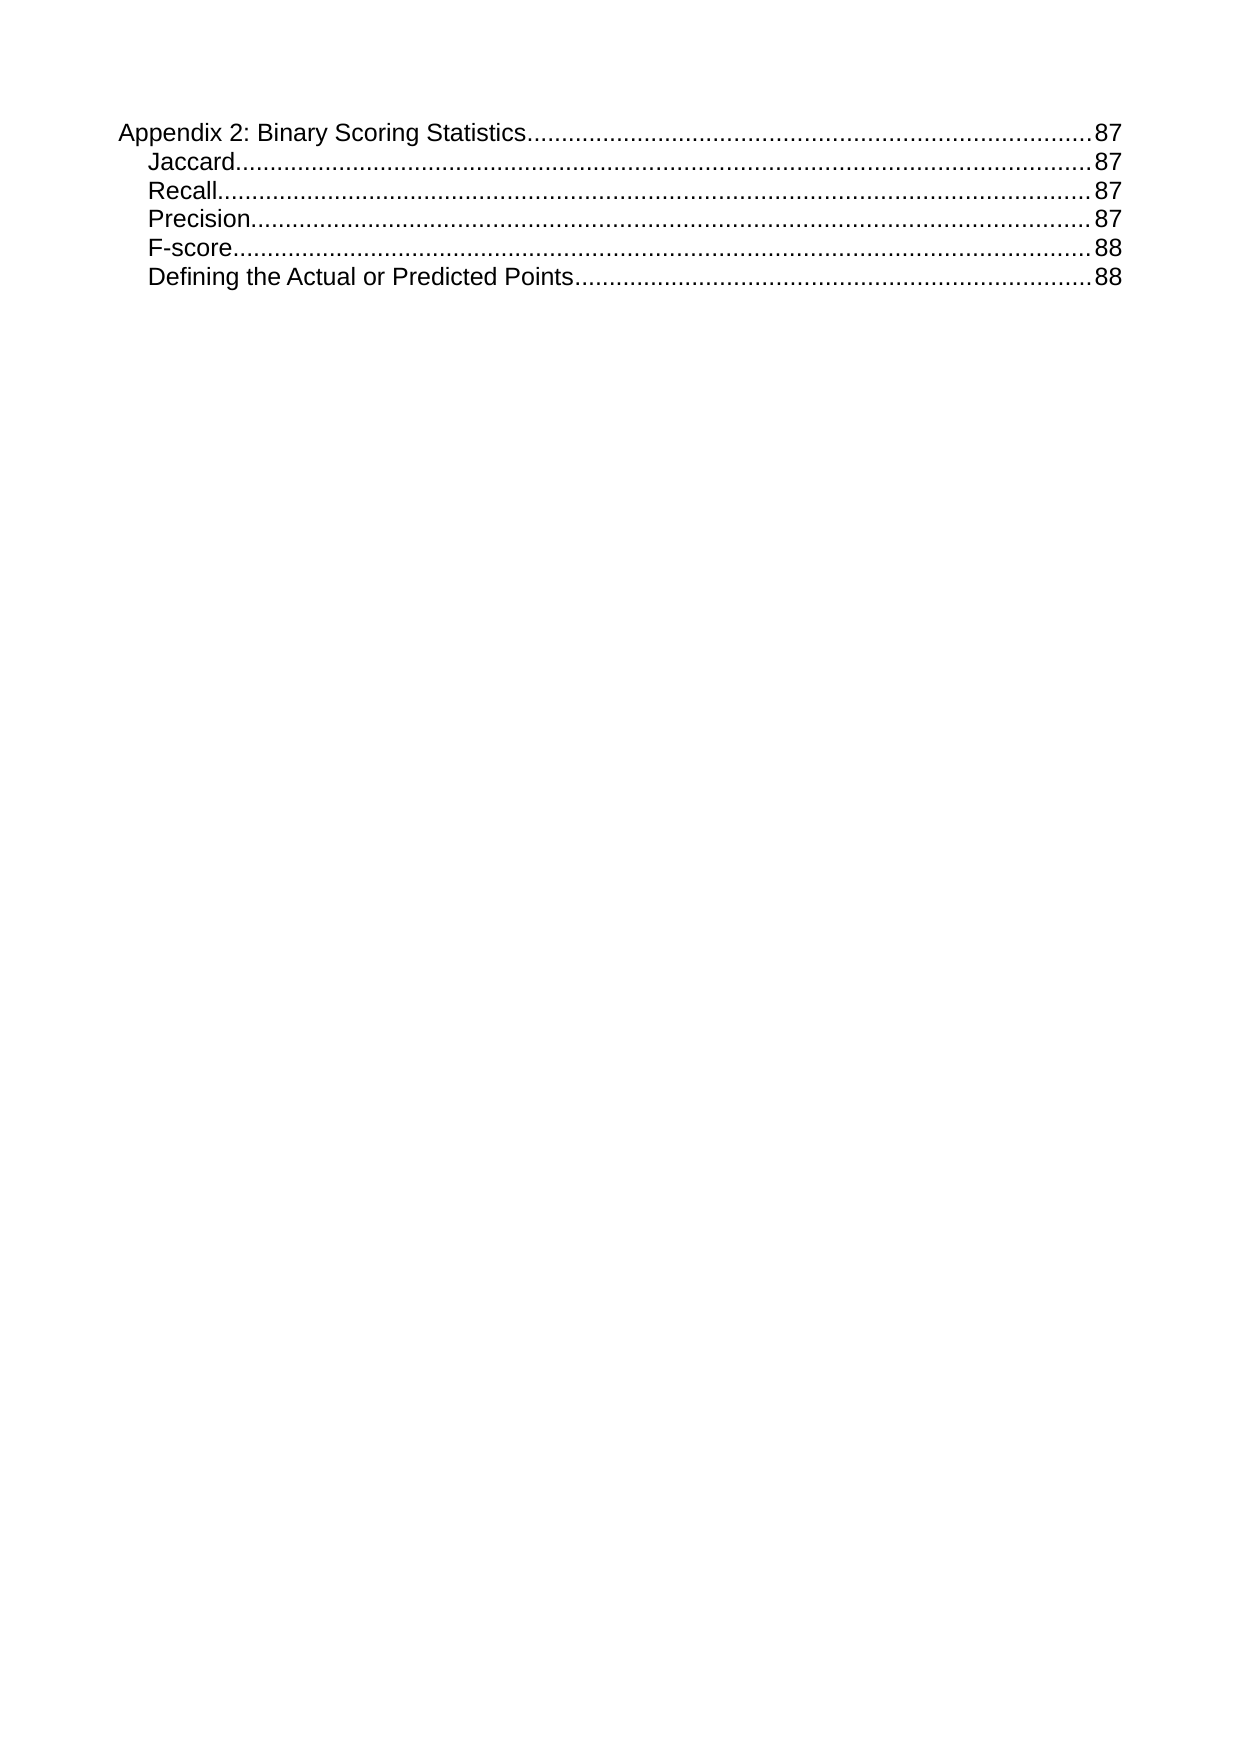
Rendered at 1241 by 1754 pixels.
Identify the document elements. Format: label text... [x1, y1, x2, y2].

text F-score 88 [148, 233, 1122, 262]
text Precision 87 [148, 204, 1122, 233]
text Jaccard 87 [148, 147, 1122, 176]
text Recall 87 [148, 176, 1122, 204]
text Defining the Actual or Predicted Points 88 [148, 262, 1122, 291]
text Appendix 2: Binary Scoring Statistics 87 [118, 118, 1122, 147]
